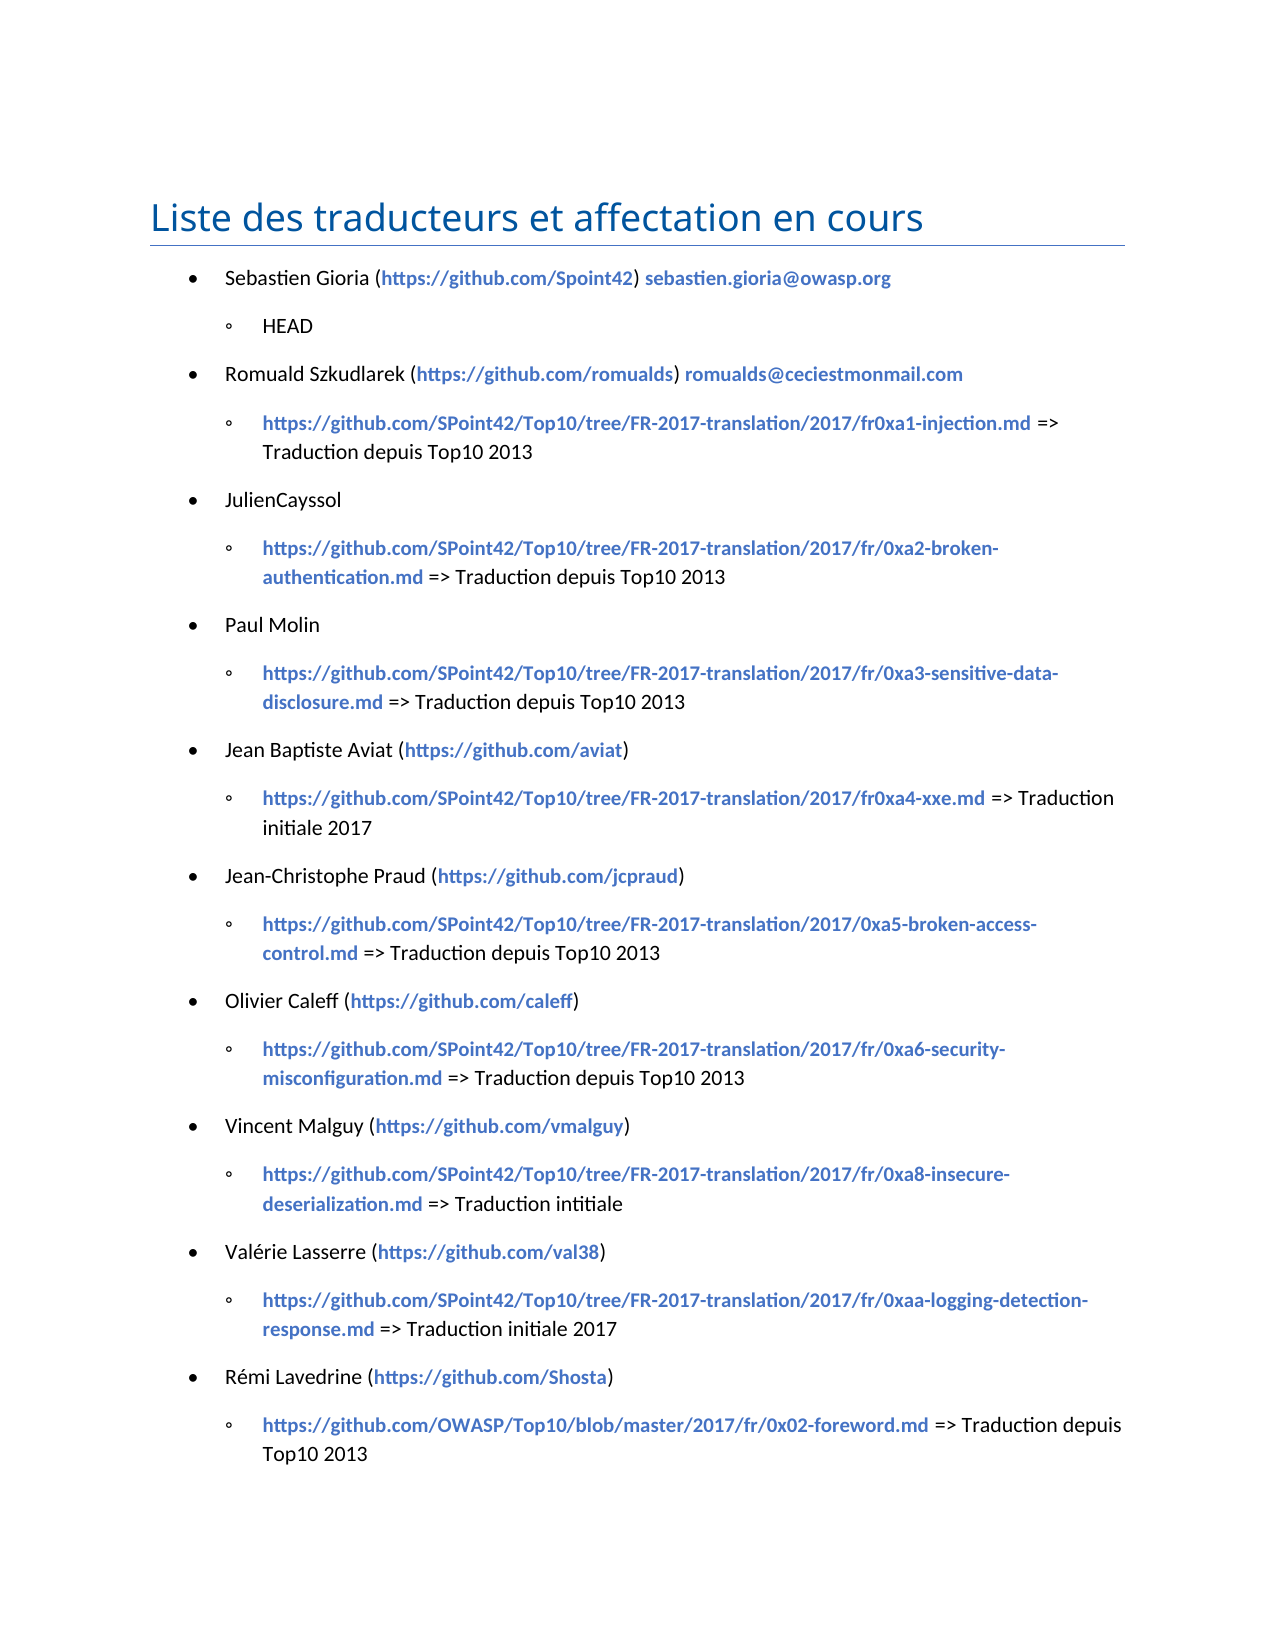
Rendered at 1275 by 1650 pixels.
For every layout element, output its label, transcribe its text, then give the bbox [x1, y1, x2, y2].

list https://github.com/SPoint42/Top10/tree/FR-2017-translation/2017/fr/0xa3-sensitive-data-disclosure.md => Traduction depuis Top10 2013 [225, 659, 1125, 715]
list https://github.com/SPoint42/Top10/tree/FR-2017-translation/2017/fr/0xaa-logging-detection-response.md => Traduction initiale 2017 [225, 1286, 1125, 1342]
list https://github.com/OWASP/Top10/blob/master/2017/fr/0x02-foreword.md => Traduction depuis Top10 2013 [225, 1411, 1125, 1467]
list https://github.com/SPoint42/Top10/tree/FR-2017-translation/2017/fr/0xa8-insecure-deserialization.md => Traduction intitiale [225, 1161, 1125, 1216]
list JulienCayssol [187, 486, 1125, 513]
list Vincent Malguy (https://github.com/vmalguy) [187, 1112, 1125, 1139]
subtitle Liste des traducteurs et affectation en cours [150, 192, 1125, 245]
list Romuald Szkudlarek (https://github.com/romualds) romualds@ceciestmonmail.com [187, 361, 1125, 387]
list Jean-Christophe Praud (https://github.com/jcpraud) [187, 862, 1125, 888]
list https://github.com/SPoint42/Top10/tree/FR-2017-translation/2017/fr/0xa6-security-misconfiguration.md => Traduction depuis Top10 2013 [225, 1035, 1125, 1091]
list https://github.com/SPoint42/Top10/tree/FR-2017-translation/2017/0xa5-broken-access-control.md => Traduction depuis Top10 2013 [225, 910, 1125, 966]
list Olivier Caleff (https://github.com/caleff) [187, 987, 1125, 1014]
list https://github.com/SPoint42/Top10/tree/FR-2017-translation/2017/fr/0xa2-broken-authentication.md => Traduction depuis Top10 2013 [225, 534, 1125, 590]
list https://github.com/SPoint42/Top10/tree/FR-2017-translation/2017/fr0xa4-xxe.md => Traduction initiale 2017 [225, 784, 1125, 841]
list HEAD [225, 313, 1125, 339]
list Paul Molin [187, 611, 1125, 638]
list Jean Baptiste Aviat (https://github.com/aviat) [187, 737, 1125, 763]
list Valérie Lasserre (https://github.com/val38) [187, 1238, 1125, 1264]
list Rémi Lavedrine (https://github.com/Shosta) [187, 1363, 1125, 1390]
list Sebastien Gioria (https://github.com/Spoint42) sebastien.gioria@owasp.org [187, 264, 1125, 291]
list https://github.com/SPoint42/Top10/tree/FR-2017-translation/2017/fr0xa1-injection.md => Traduction depuis Top10 2013 [225, 409, 1125, 464]
